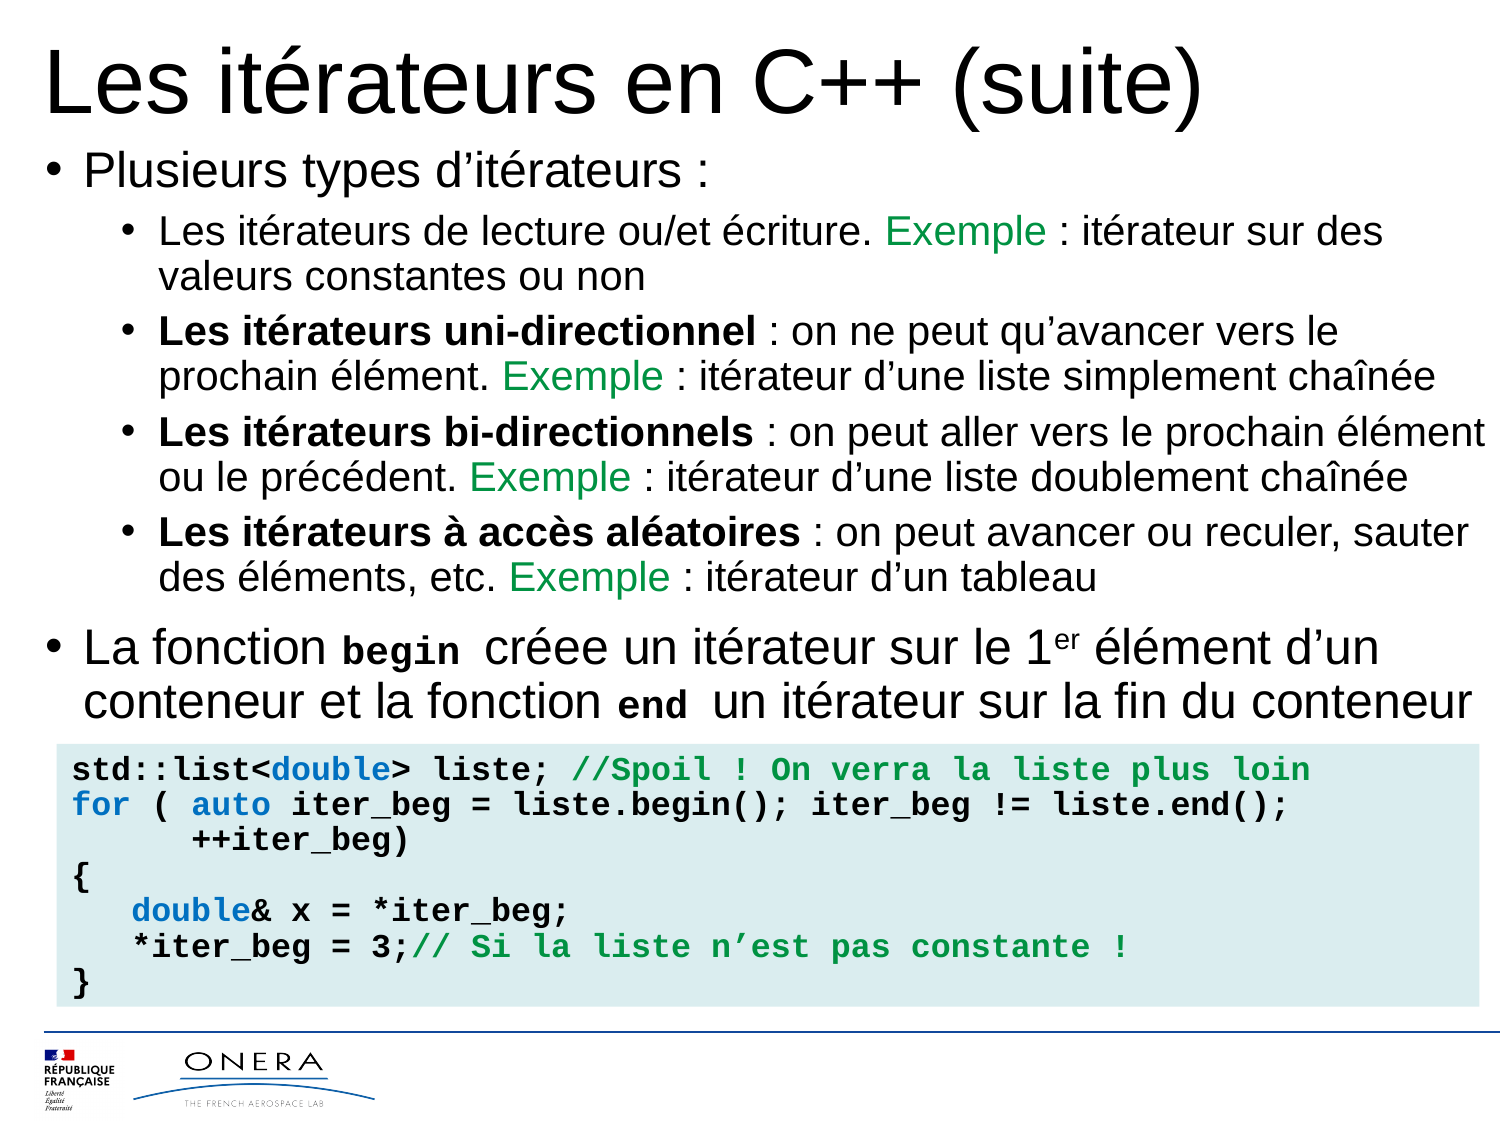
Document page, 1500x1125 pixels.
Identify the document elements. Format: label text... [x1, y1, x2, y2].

picture [34, 1039, 125, 1121]
text_box Plusieurs types d’itérateurs : Les itérateurs de lecture ou/et écriture. Exemple : itérateur sur des valeurs constantes ou non Les itérateurs uni-directionnel : on ne peut qu’avancer vers le prochain élément. Exemple : itérateur d’une liste simplement chaînée Les itérateurs bi-directionnels : on peut aller vers le prochain élément ou le précédent. Exemple : itérateur d’une liste doublement chaînée Les itérateurs à accès aléatoires : on peut avancer ou reculer, sauter des éléments, etc. Exemple : itérateur d’un tableau La fonction begin créee un itérateur sur le 1er élément d’un conteneur et la fonction end un itérateur sur la fin du conteneur [45, 144, 1488, 748]
text_box Les itérateurs en C++ (suite) [43, 0, 1486, 169]
picture [133, 1052, 375, 1107]
text_box std::list<double> liste; //Spoil ! On verra la liste plus loin for ( auto iter_beg = liste.begin(); iter_beg != liste.end(); ++iter_beg) { double& x = *iter_beg; *iter_beg = 3;// Si la liste n’est pas constante ! } [56, 743, 1480, 1007]
